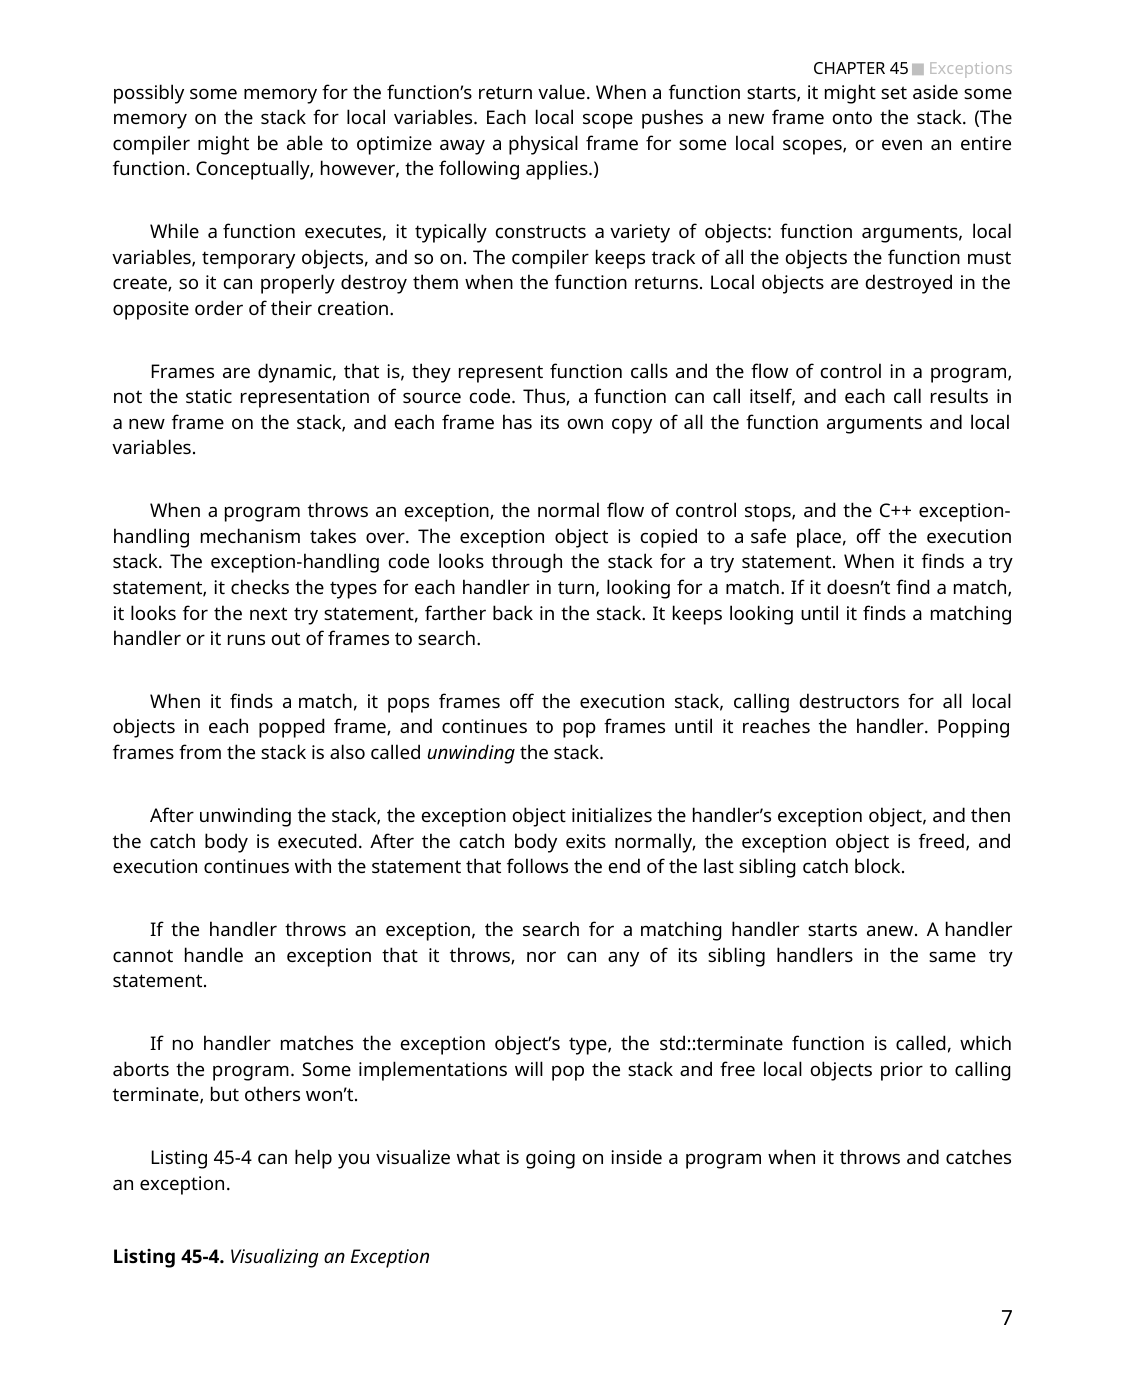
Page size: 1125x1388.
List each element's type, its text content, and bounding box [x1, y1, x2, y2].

text When a program throws an exception, the normal flow of control stops, and the C++ exception-handling mechanism takes over. The exception object is copied to a safe place, off the execution stack. The exception-handling code looks through the stack for a try statement. When it finds a try statement, it checks the types for each handler in turn, looking for a match. If it doesn’t find a match, it looks for the next try statement, farther back in the stack. It keeps looking until it finds a matching handler or it runs out of frames to search. [112, 498, 1012, 651]
text While a function executes, it typically constructs a variety of objects: function arguments, local variables, temporary objects, and so on. The compiler keeps track of all the objects the function must create, so it can properly destroy them when the function returns. Local objects are destroyed in the opposite order of their creation. [112, 218, 1012, 321]
text Frames are dynamic, that is, they represent function calls and the flow of control in a program, not the static representation of source code. Thus, a function can call itself, and each call results in a new frame on the stack, and each frame has its own copy of all the function arguments and local variables. [112, 358, 1012, 460]
text Listing 45-4. Visualizing an Exception [112, 1243, 1012, 1269]
text If the handler throws an exception, the search for a matching handler starts anew. A handler cannot handle an exception that it throws, nor can any of its sibling handlers in the same try statement. [112, 916, 1012, 993]
text If no handler matches the exception object’s type, the std::terminate function is called, which aborts the program. Some implementations will pop the stack and free local objects prior to calling terminate, but others won’t. [112, 1031, 1012, 1107]
text When it finds a match, it pops frames off the execution stack, calling destructors for all local objects in each popped frame, and continues to pop frames until it reaches the handler. Popping frames from the stack is also called unwinding the stack. [112, 688, 1012, 765]
text After unwinding the stack, the exception object initializes the handler’s exception object, and then the catch body is executed. After the catch body exits normally, the exception object is freed, and execution continues with the statement that follows the end of the last sibling catch block. [112, 802, 1012, 879]
text Listing 45-4 can help you visualize what is going on inside a program when it throws and catches an exception. [112, 1144, 1012, 1196]
text possibly some memory for the function’s return value. When a function starts, it might set aside some memory on the stack for local variables. Each local scope pushes a new frame onto the stack. (The compiler might be able to optimize away a physical frame for some local scopes, or even an entire function. Conceptually, however, the following applies.) [112, 79, 1012, 181]
